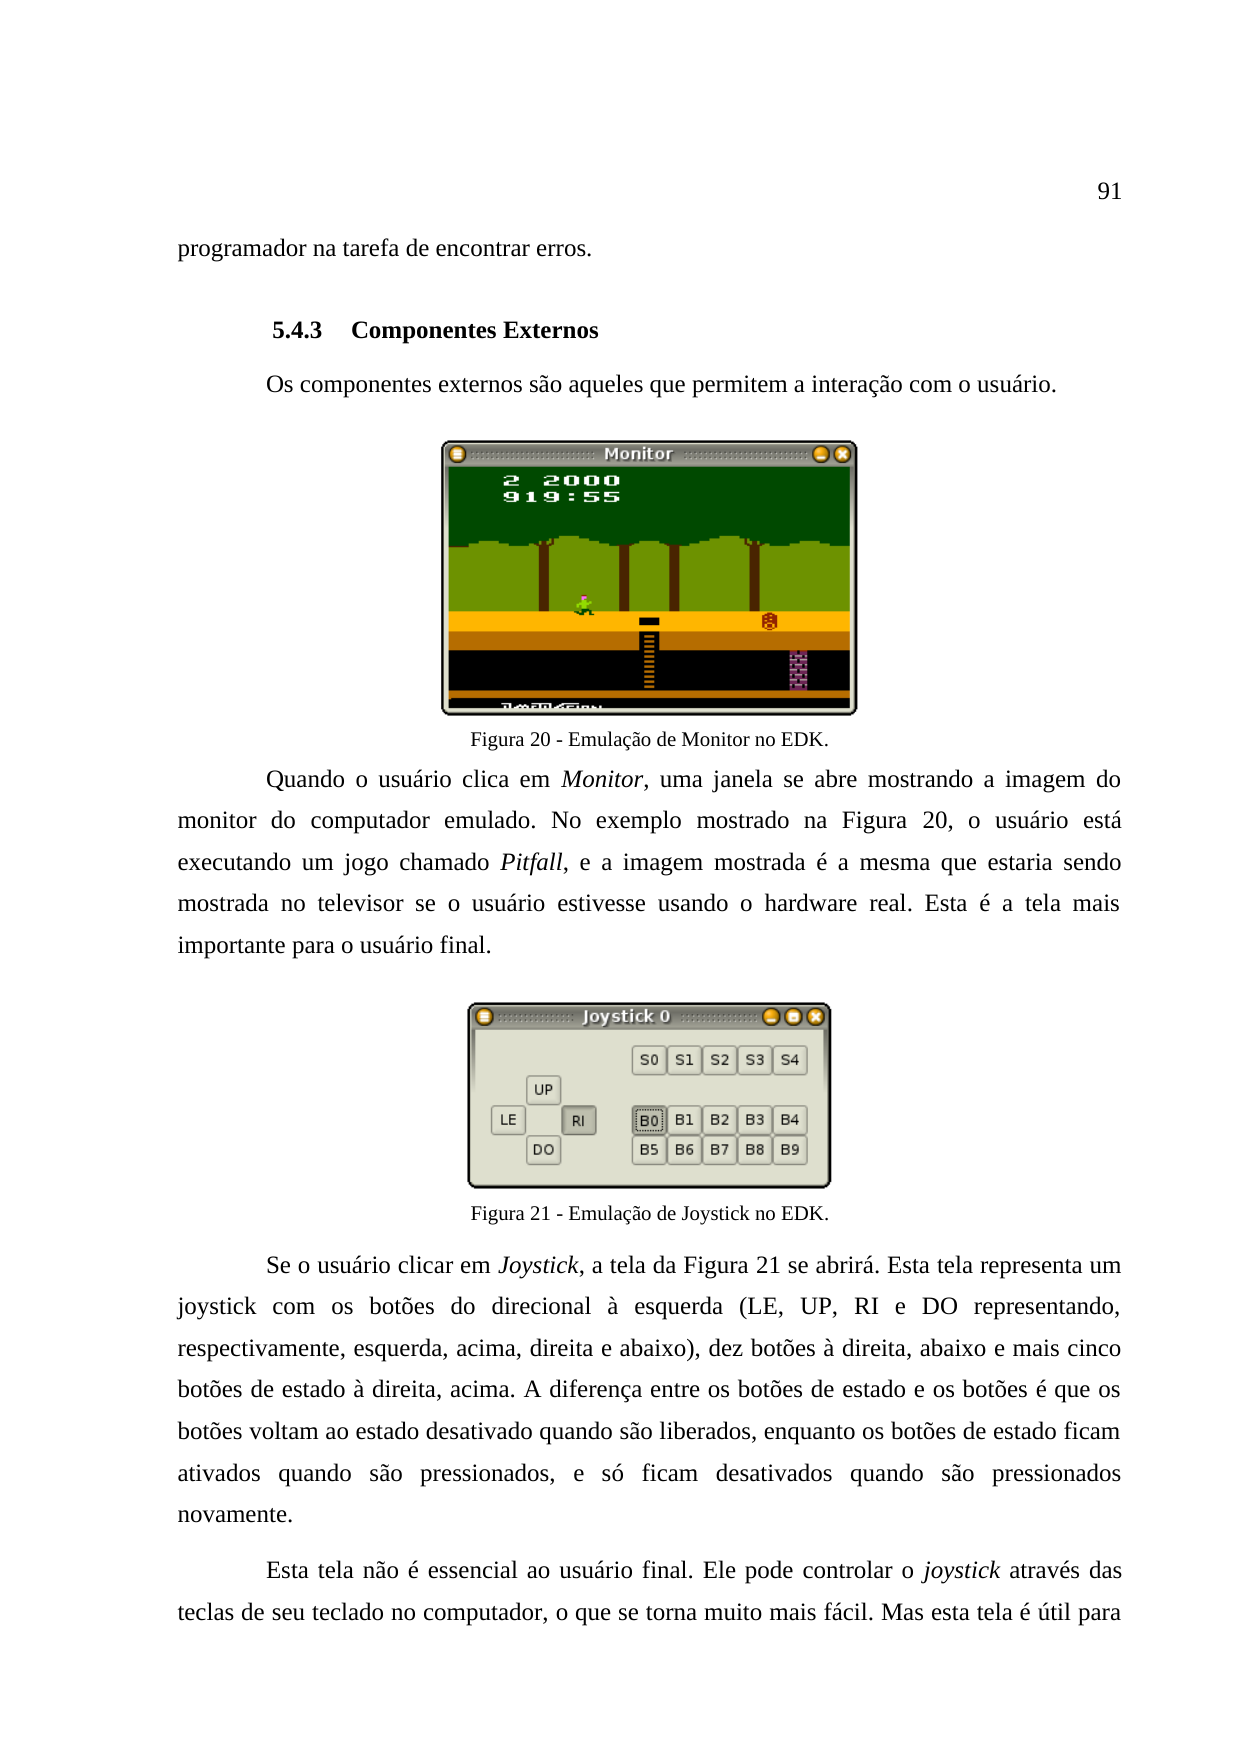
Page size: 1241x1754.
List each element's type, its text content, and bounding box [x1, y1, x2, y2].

text Se o usuário clicar em Joystick, a tela da Figura 21 se abrirá. Esta tela representa um joystick com os botões do direcional à esquerda (LE, UP, RI e DO representando, respectivamente, esquerda, acima, direita e abaixo), dez botões à direita, abaixo e mais cinco botões de estado à direita, acima. A diferença entre os botões de estado e os botões é que os botões voltam ao estado desativado quando são liberados, enquanto os botões de estado ficam ativados quando são pressionados, e só ficam desativados quando são pressionados novamente. [177, 987, 1122, 1528]
text Figura 21 - Emulação de Joystick no EDK. [466, 1190, 833, 1224]
picture [440, 438, 860, 717]
text Os componentes externos são aqueles que permitem a interação com o usuário. [177, 370, 1122, 397]
text Figura 20 - Emulação de Monitor no EDK. [440, 717, 859, 751]
text programador na tarefa de encontrar erros. [177, 234, 1122, 262]
picture [466, 1000, 834, 1190]
text Esta tela não é essencial ao usuário final. Ele pode controlar o joystick através das teclas de seu teclado no computador, o que se torna muito mais fácil. Mas esta tela é útil para [177, 1557, 1122, 1626]
subtitle Componentes Externos [177, 316, 1122, 343]
text Quando o usuário clica em Monitor, uma janela se abre mostrando a imagem do monitor do computador emulado. No exemplo mostrado na Figura 20, o usuário está executando um jogo chamado Pitfall, e a imagem mostrada é a mesma que estaria sendo mostrada no televisor se o usuário estivesse usando o hardware real. Esta é a tela mais importante para o usuário final. [177, 426, 1122, 959]
